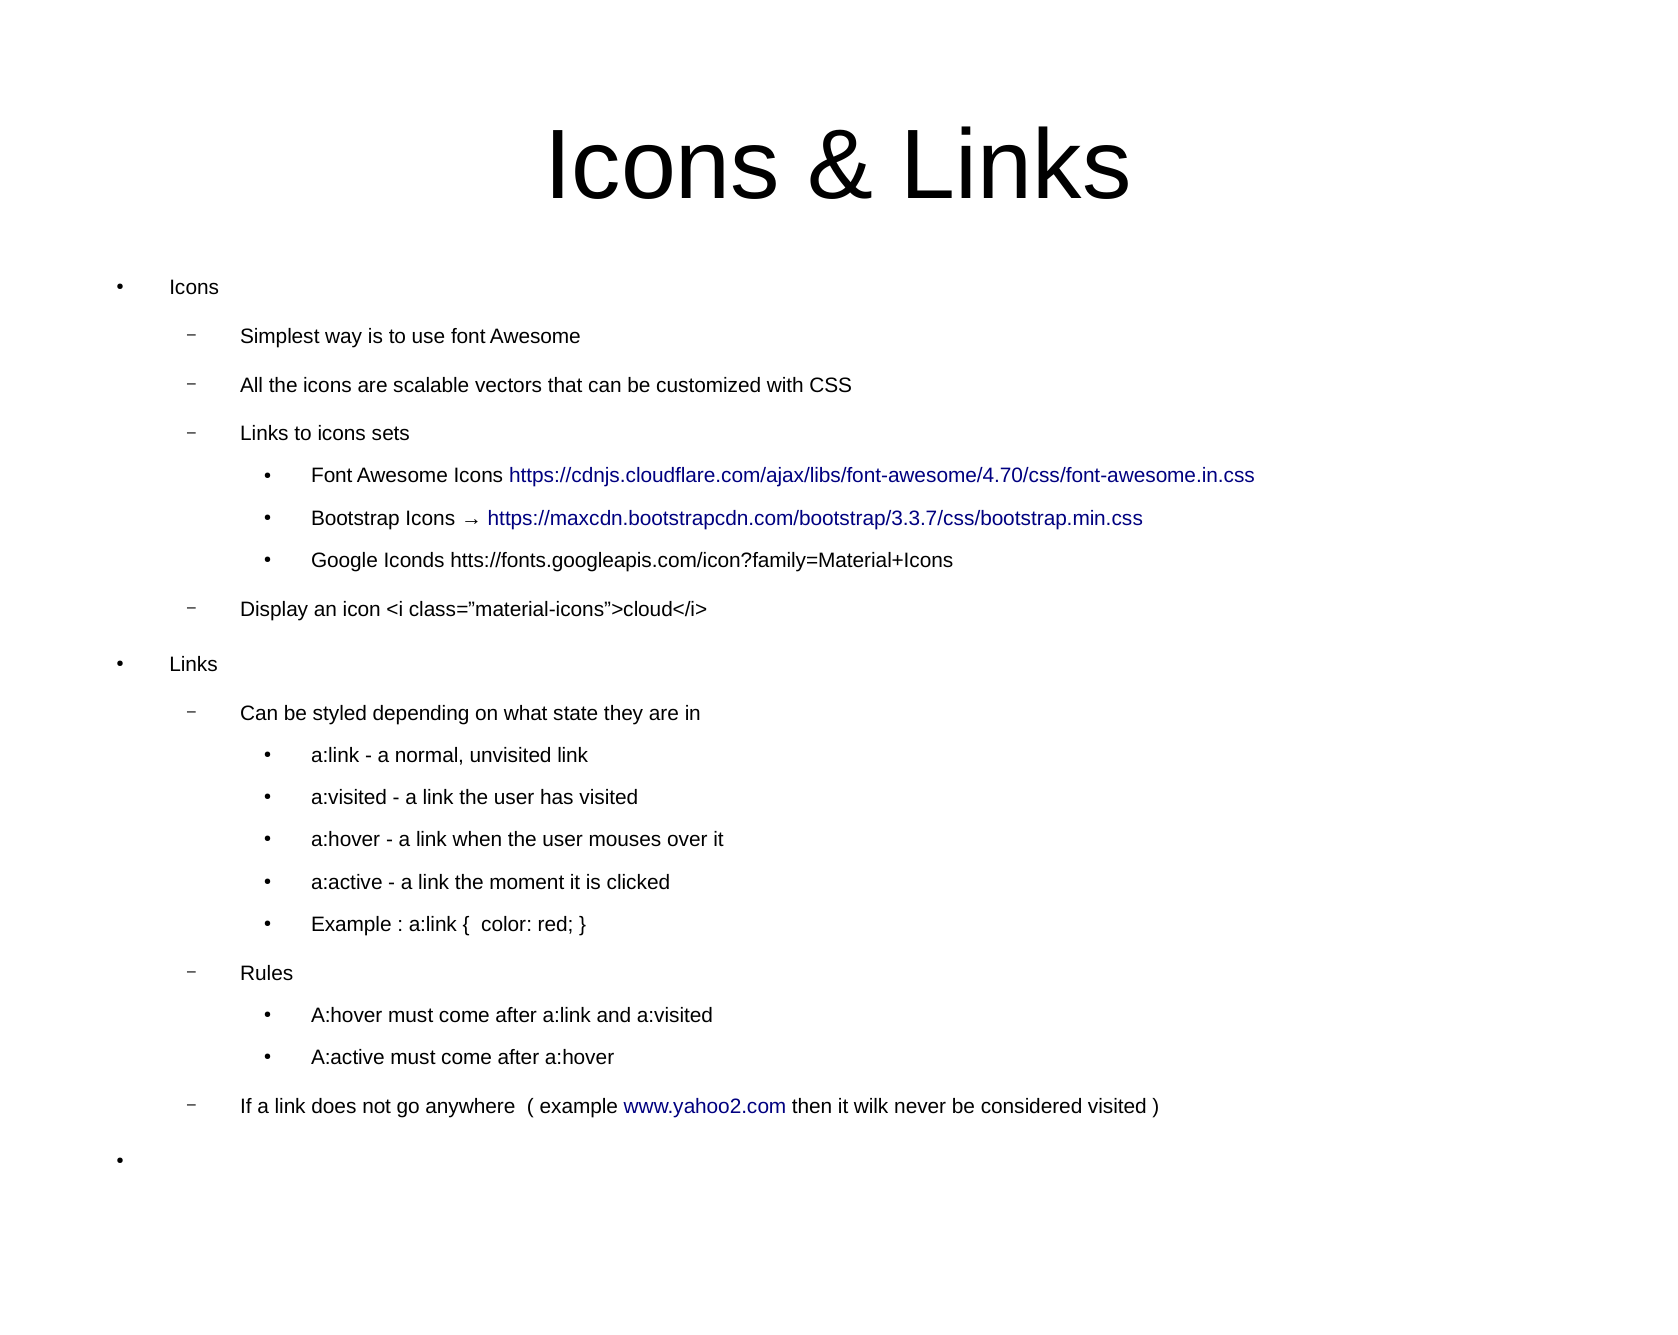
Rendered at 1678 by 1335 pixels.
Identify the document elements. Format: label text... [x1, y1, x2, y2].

list Icons Simplest way is to use font Awesome All the icons are scalable vectors that can be customized with CSS Links to icons sets Font Awesome Icons https://cdnjs.cloudflare.com/ajax/libs/font-awesome/4.70/css/font-awesome.in.css Bootstrap Icons → https://maxcdn.bootstrapcdn.com/bootstrap/3.3.7/css/bootstrap.min.css Google Iconds htts://fonts.googleapis.com/icon?family=Material+Icons Display an icon <i class=”material-icons”>cloud</i> Links Can be styled depending on what state they are in a:link - a normal, unvisited link a:visited - a link the user has visited a:hover - a link when the user mouses over it a:active - a link the moment it is clicked Example : a:link { color: red; } Rules A:hover must come after a:link and a:visited A:active must come after a:hover If a link does not go anywhere ( example www.yahoo2.com then it wilk never be considered visited ) [98, 275, 1608, 1287]
title Icons & Links [83, 53, 1594, 276]
